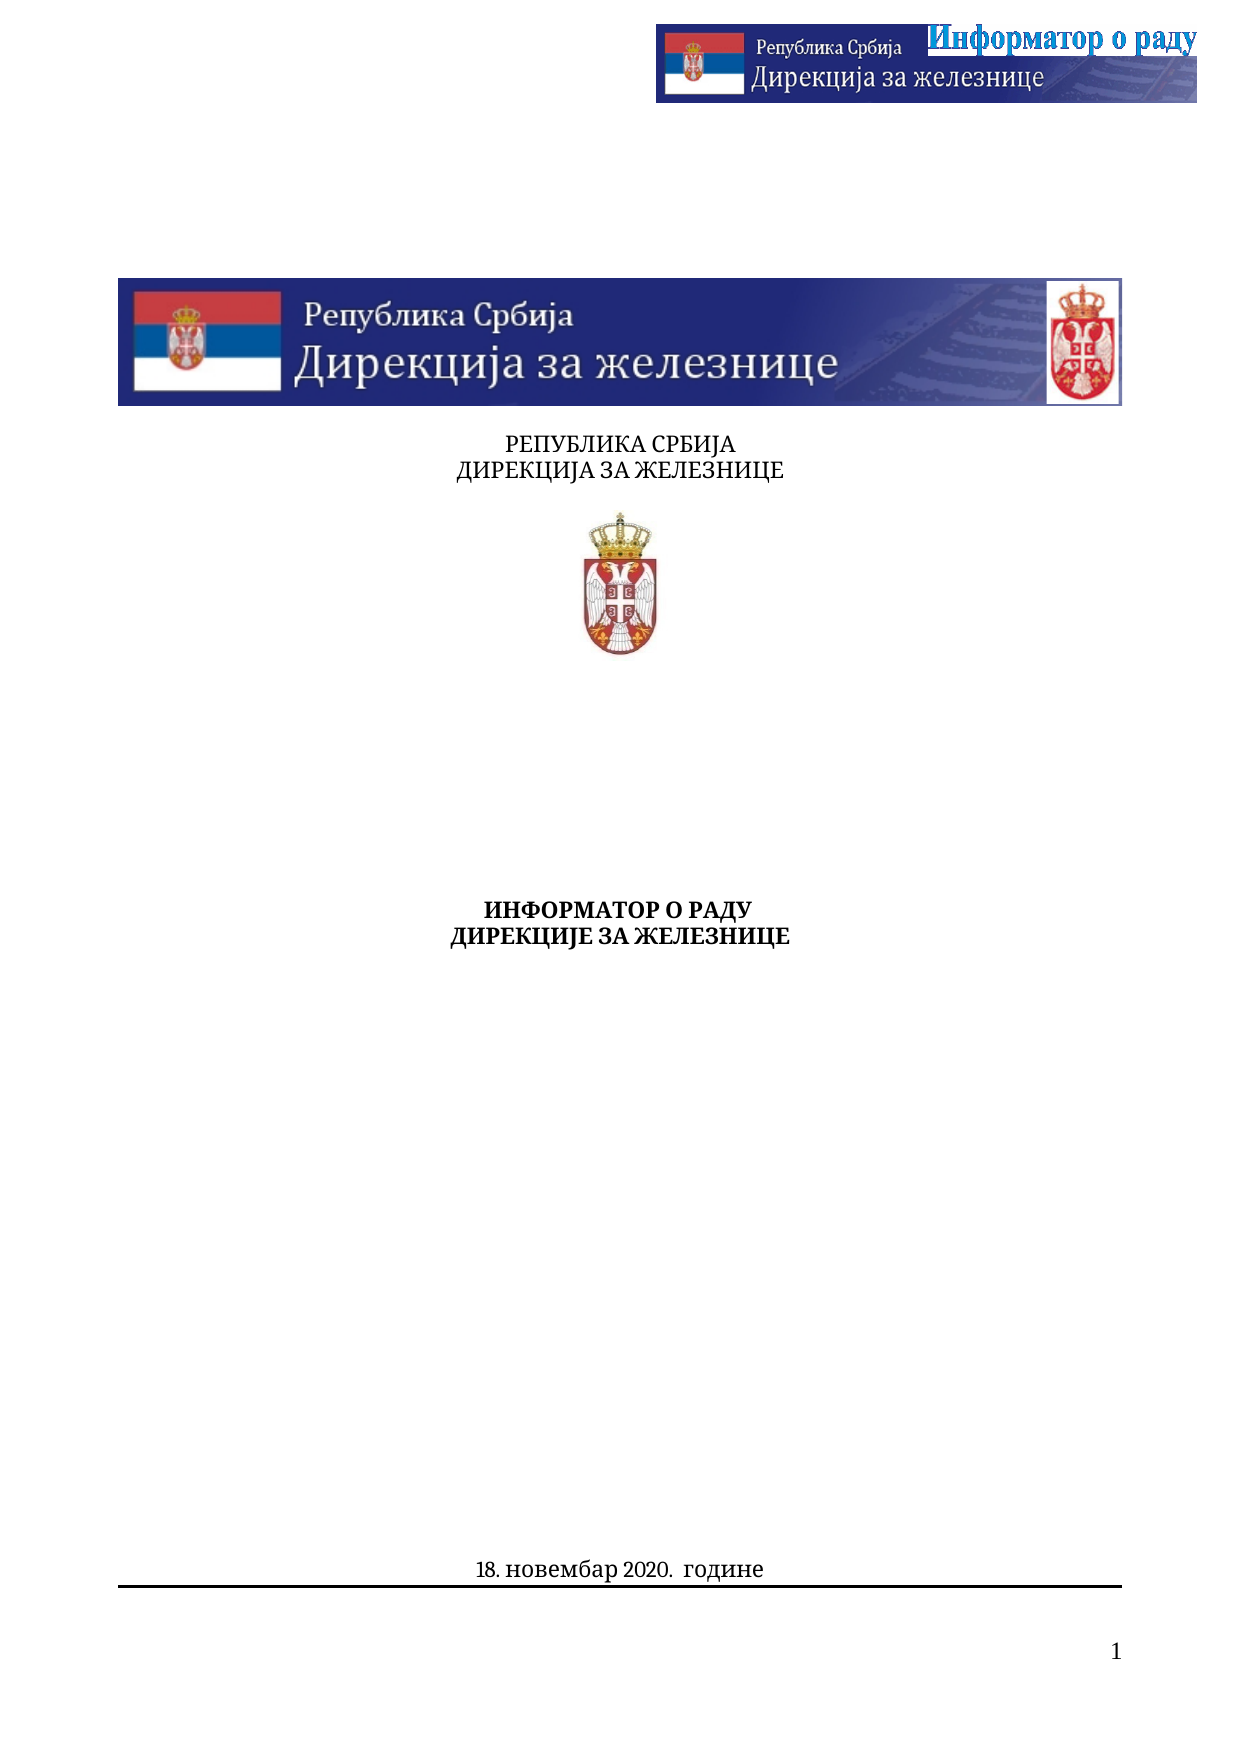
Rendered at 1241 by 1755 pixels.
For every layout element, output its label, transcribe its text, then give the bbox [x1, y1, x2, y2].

subtitle РЕПУБЛИКА СРБИЈА [118, 431, 1122, 458]
text 18. новембар 2020. године [118, 1557, 1122, 1585]
text ИНФОРМАТОР О РАДУ [118, 898, 1122, 924]
text ДИРЕКЦИЈЕ ЗА ЖЕЛЕЗНИЦЕ [118, 924, 1122, 950]
subtitle ДИРЕКЦИЈА ЗА ЖЕЛЕЗНИЦЕ [118, 458, 1122, 484]
